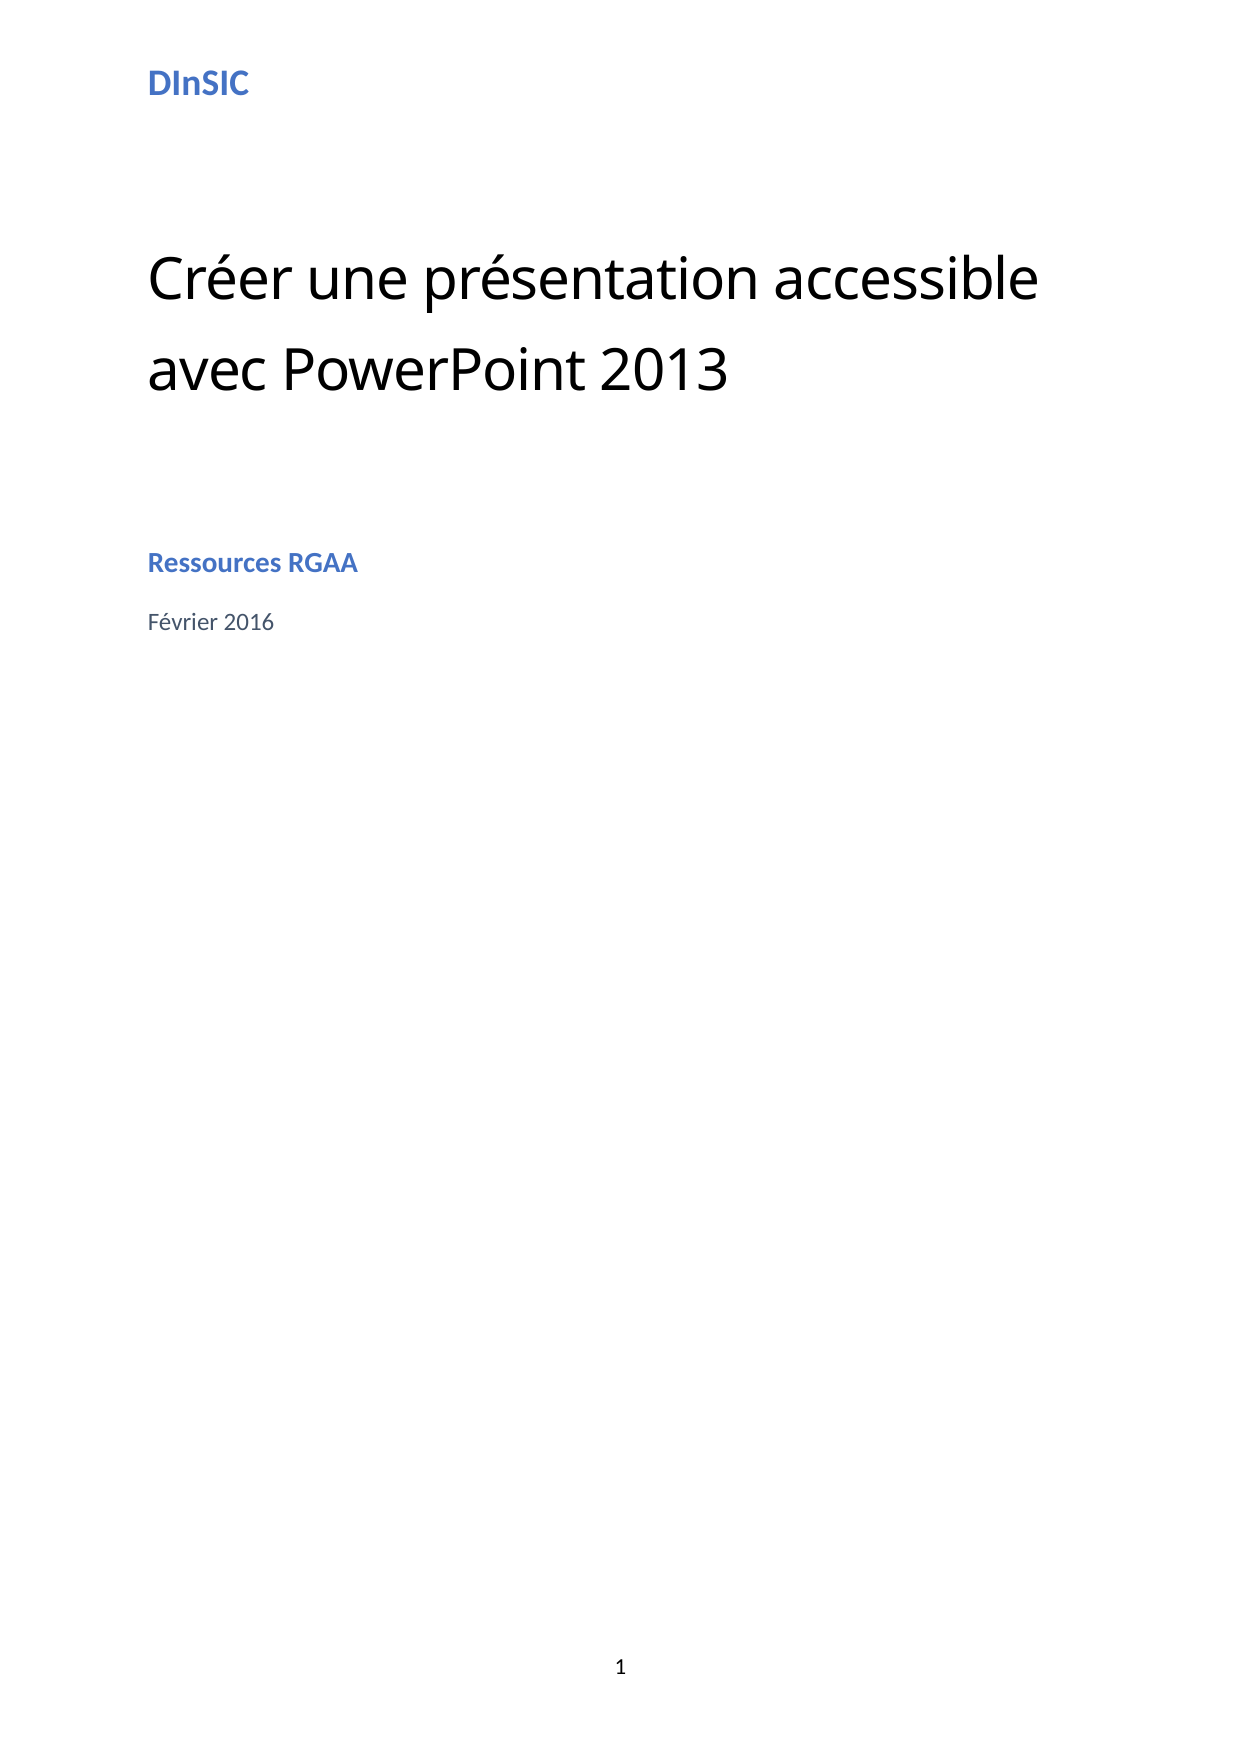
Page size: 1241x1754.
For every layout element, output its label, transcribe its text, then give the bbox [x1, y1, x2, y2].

text DInSIC [148, 59, 1093, 105]
text Créer une présentation accessible avec PowerPoint 2013 [148, 237, 1093, 408]
text Ressources RGAA [148, 544, 1093, 580]
text Février 2016 [148, 606, 1093, 637]
